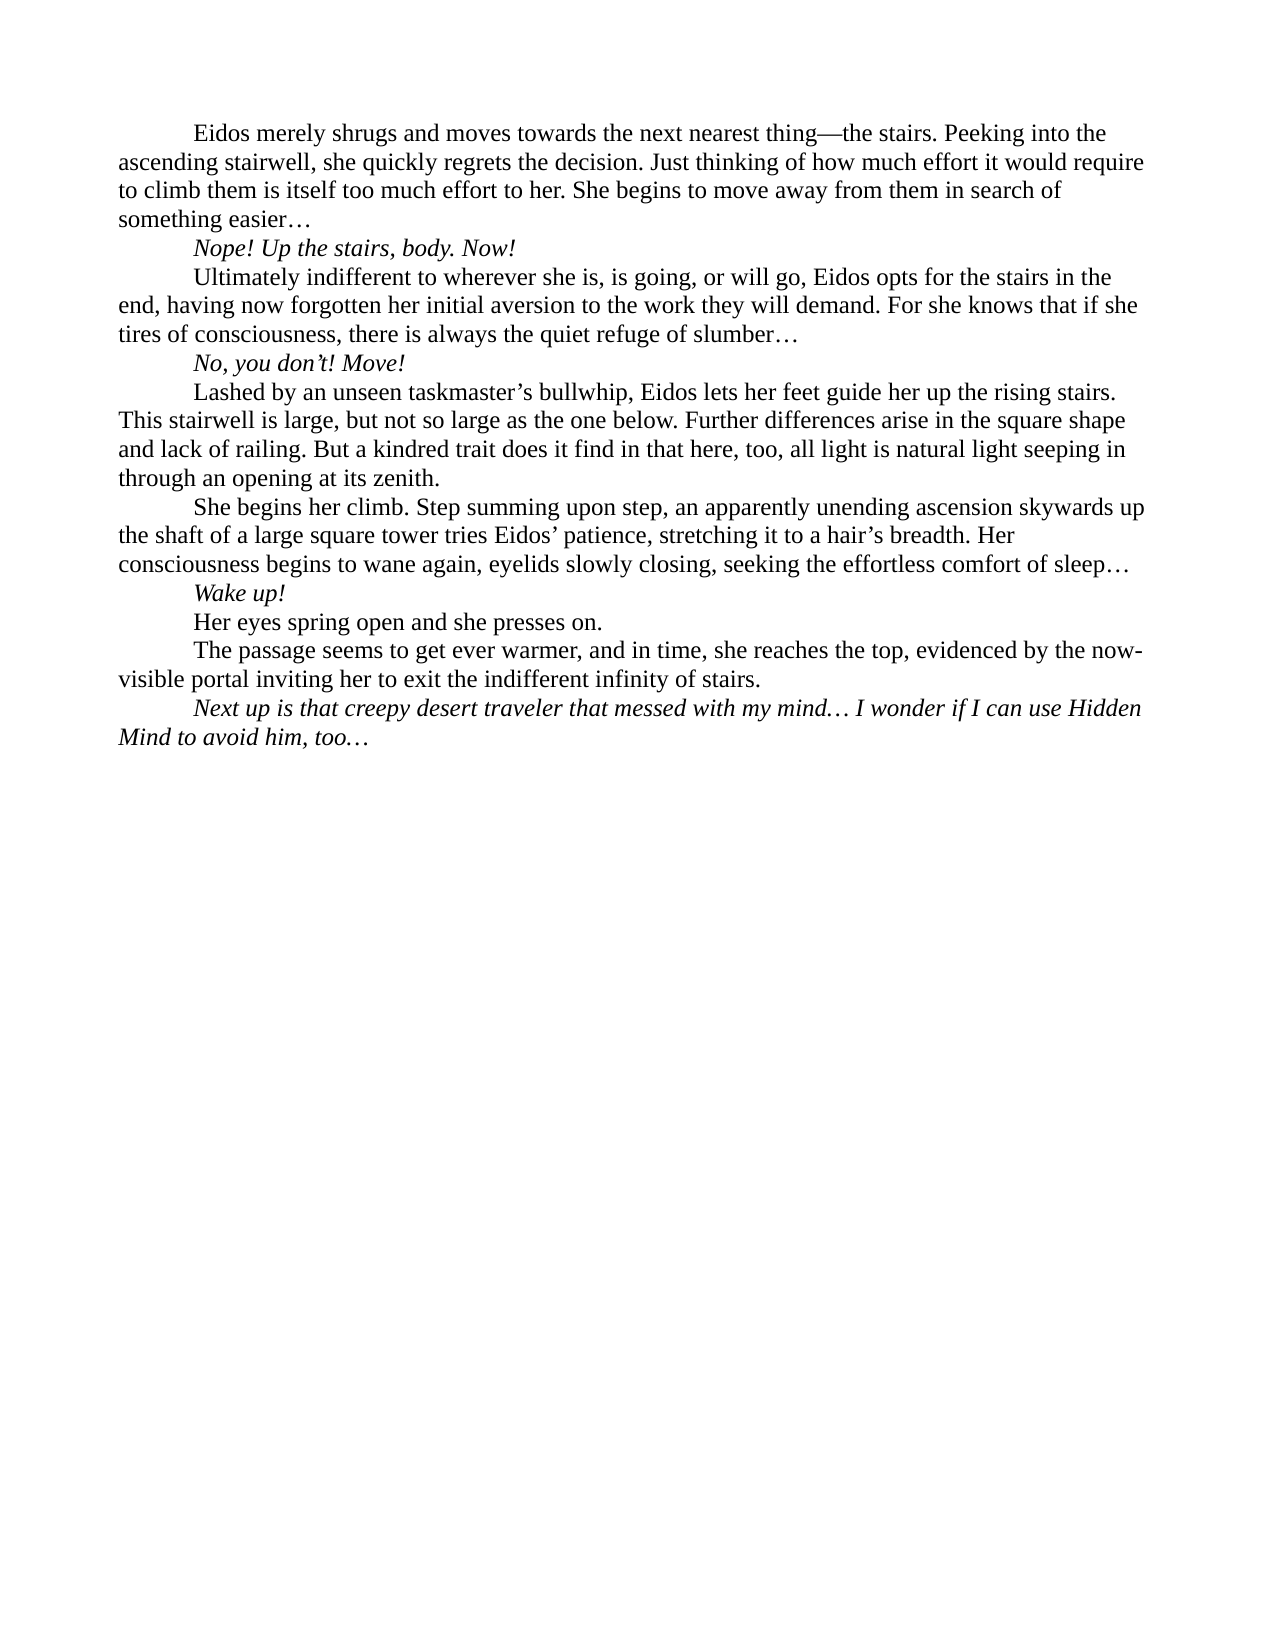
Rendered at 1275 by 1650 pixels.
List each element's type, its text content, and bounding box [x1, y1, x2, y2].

text Her eyes spring open and she presses on. [118, 607, 1157, 636]
text Ultimately indifferent to wherever she is, is going, or will go, Eidos opts for the stairs in the end, having now forgotten her initial aversion to the work they will demand. For she knows that if she tires of consciousness, there is always the quiet refuge of slumber… [118, 262, 1157, 348]
text She begins her climb. Step summing upon step, an apparently unending ascension skywards up the shaft of a large square tower tries Eidos’ patience, stretching it to a hair’s breadth. Her consciousness begins to wane again, eyelids slowly closing, seeking the effortless comfort of sleep… [118, 492, 1157, 578]
text Eidos merely shrugs and moves towards the next nearest thing—the stairs. Peeking into the ascending stairwell, she quickly regrets the decision. Just thinking of how much effort it would require to climb them is itself too much effort to her. She begins to move away from them in search of something easier… [118, 118, 1157, 233]
text Nope! Up the stairs, body. Now! [118, 233, 1157, 262]
text No, you don’t! Move! [118, 348, 1157, 377]
text Lashed by an unseen taskmaster’s bullwhip, Eidos lets her feet guide her up the rising stairs. This stairwell is large, but not so large as the one below. Further differences arise in the square shape and lack of railing. But a kindred trait does it find in that here, too, all light is natural light seeping in through an opening at its zenith. [118, 377, 1157, 492]
text Next up is that creepy desert traveler that messed with my mind… I wonder if I can use Hidden Mind to avoid him, too… [118, 693, 1157, 751]
text Wake up! [118, 578, 1157, 607]
text The passage seems to get ever warmer, and in time, she reaches the top, evidenced by the now-visible portal inviting her to exit the indifferent infinity of stairs. [118, 636, 1157, 693]
